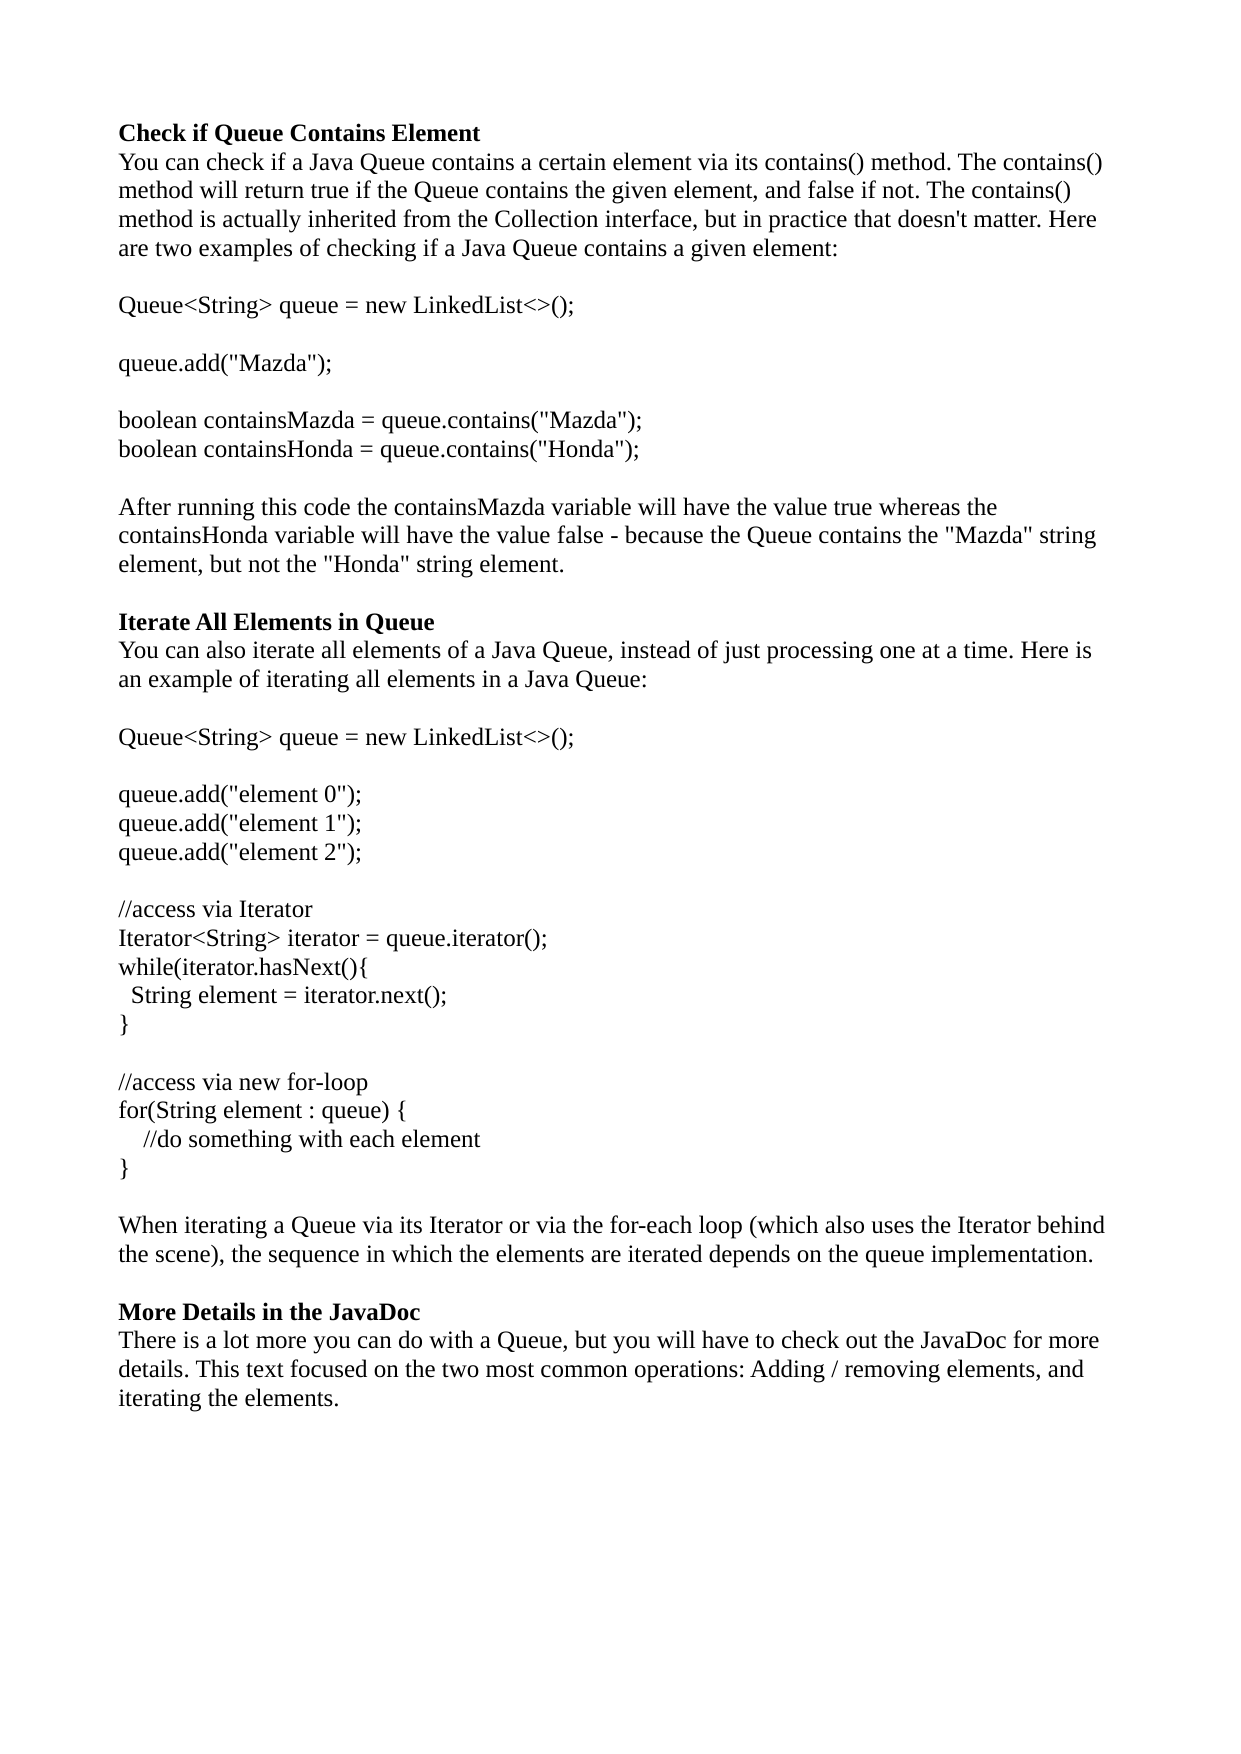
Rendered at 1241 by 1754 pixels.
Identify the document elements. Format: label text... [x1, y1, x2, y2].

text There is a lot more you can do with a Queue, but you will have to check out the JavaDoc for more details. This text focused on the two most common operations: Adding / removing elements, and iterating the elements. [118, 1326, 1122, 1412]
text After running this code the containsMazda variable will have the value true whereas the containsHonda variable will have the value false - because the Queue contains the "Mazda" string element, but not the "Honda" string element. [118, 492, 1122, 578]
text //do something with each element [118, 1124, 1122, 1153]
text boolean containsHonda = queue.contains("Honda"); [118, 434, 1122, 463]
text More Details in the JavaDoc [118, 1297, 1122, 1326]
text You can also iterate all elements of a Java Queue, instead of just processing one at a time. Here is an example of iterating all elements in a Java Queue: [118, 636, 1122, 693]
text } [118, 1153, 1122, 1182]
text Iterate All Elements in Queue [118, 607, 1122, 636]
text queue.add("Mazda"); [118, 348, 1122, 377]
text //access via Iterator [118, 894, 1122, 923]
text String element = iterator.next(); [118, 981, 1122, 1009]
text You can check if a Java Queue contains a certain element via its contains() method. The contains() method will return true if the Queue contains the given element, and false if not. The contains() method is actually inherited from the Collection interface, but in practice that doesn't matter. Here are two examples of checking if a Java Queue contains a given element: [118, 147, 1122, 262]
text queue.add("element 0"); [118, 779, 1122, 808]
text queue.add("element 2"); [118, 837, 1122, 866]
text } [118, 1009, 1122, 1038]
text Check if Queue Contains Element [118, 118, 1122, 147]
text while(iterator.hasNext(){ [118, 952, 1122, 981]
text When iterating a Queue via its Iterator or via the for-each loop (which also uses the Iterator behind the scene), the sequence in which the elements are iterated depends on the queue implementation. [118, 1211, 1122, 1268]
text //access via new for-loop [118, 1067, 1122, 1096]
text for(String element : queue) { [118, 1096, 1122, 1124]
text boolean containsMazda = queue.contains("Mazda"); [118, 406, 1122, 434]
text queue.add("element 1"); [118, 808, 1122, 837]
text Iterator<String> iterator = queue.iterator(); [118, 923, 1122, 952]
text Queue<String> queue = new LinkedList<>(); [118, 291, 1122, 319]
text Queue<String> queue = new LinkedList<>(); [118, 722, 1122, 751]
